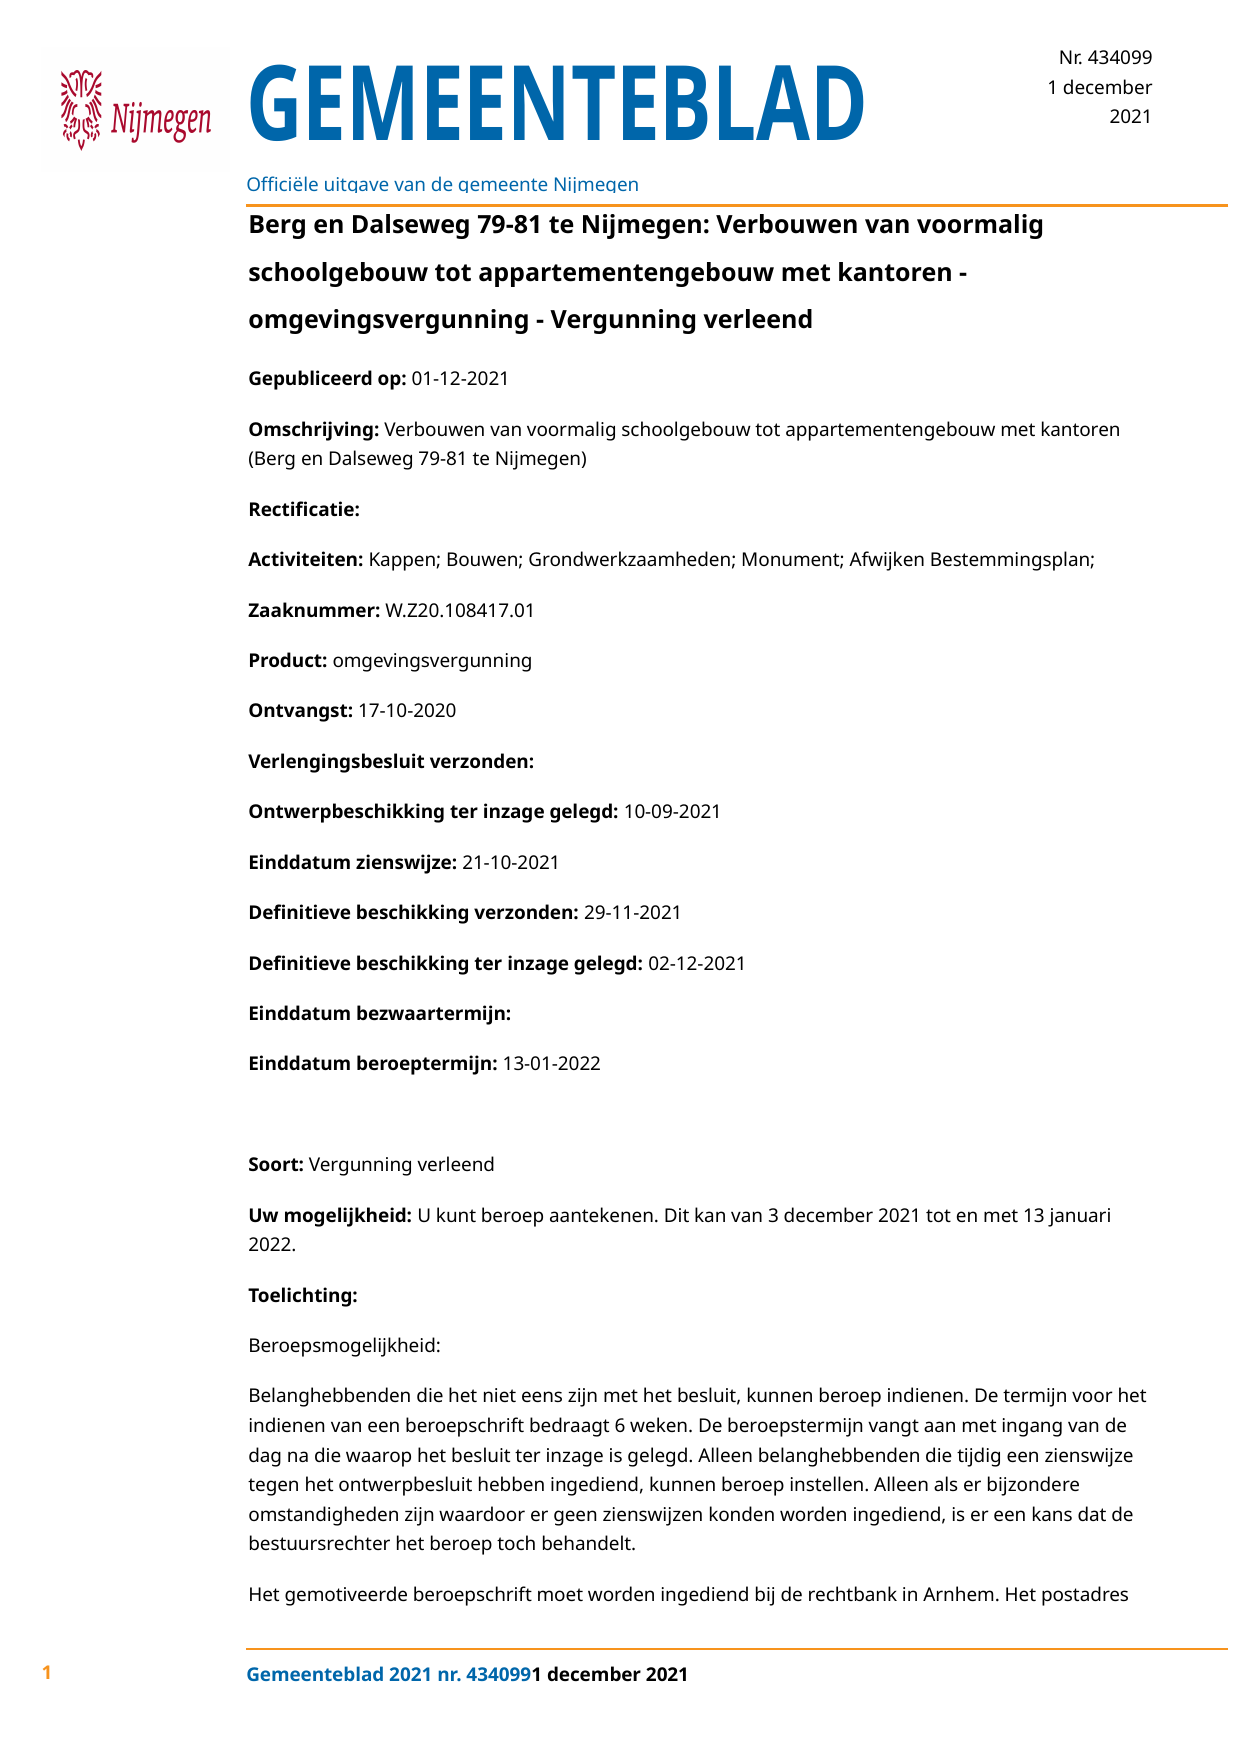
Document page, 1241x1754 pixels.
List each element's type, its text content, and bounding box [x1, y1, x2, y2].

picture [41, 47, 231, 172]
text Einddatum bezwaartermijn: [248, 1000, 1152, 1026]
text Ontwerpbeschikking ter inzage gelegd: 10-09-2021 [248, 798, 1152, 824]
text Uw mogelijkheid: U kunt beroep aantekenen. Dit kan van 3 december 2021 tot en met 13 januari 2022. [248, 1202, 1152, 1257]
text Product: omgevingsvergunning [248, 647, 1152, 673]
text Omschrijving: Verbouwen van voormalig schoolgebouw tot appartementengebouw met kantoren (Berg en Dalseweg 79-81 te Nijmegen) [248, 416, 1152, 471]
text Soort: Vergunning verleend [248, 1151, 1152, 1177]
text Berg en Dalseweg 79-81 te Nijmegen: Verbouwen van voormalig schoolgebouw tot appartementengebouw met kantoren - omgevingsvergunning - Vergunning verleend [248, 207, 1152, 336]
text Activiteiten: Kappen; Bouwen; Grondwerkzaamheden; Monument; Afwijken Bestemmingsplan; [248, 546, 1152, 572]
text Belanghebbenden die het niet eens zijn met het besluit, kunnen beroep indienen. De termijn voor het indienen van een beroepschrift bedraagt 6 weken. De beroepstermijn vangt aan met ingang van de dag na die waarop het besluit ter inzage is gelegd. Alleen belanghebbenden die tijdig een zienswijze tegen het ontwerpbesluit hebben ingediend, kunnen beroep instellen. Alleen als er bijzondere omstandigheden zijn waardoor er geen zienswijzen konden worden ingediend, is er een kans dat de bestuursrechter het beroep toch behandelt. [248, 1383, 1152, 1556]
text Zaaknummer: W.Z20.108417.01 [248, 597, 1152, 622]
text Einddatum beroeptermijn: 13-01-2022 [248, 1051, 1152, 1076]
text Verlengingsbesluit verzonden: [248, 748, 1152, 774]
text Ontvangst: 17-10-2020 [248, 698, 1152, 723]
text Rectificatie: [248, 496, 1152, 522]
text Het gemotiveerde beroepschrift moet worden ingediend bij de rechtbank in Arnhem. Het postadres [248, 1581, 1152, 1607]
text Definitieve beschikking ter inzage gelegd: 02-12-2021 [248, 950, 1152, 975]
text Gepubliceerd op: 01-12-2021 [248, 366, 1152, 391]
text Definitieve beschikking verzonden: 29-11-2021 [248, 899, 1152, 925]
text Toelichting: [248, 1282, 1152, 1307]
text Beroepsmogelijkheid: [248, 1332, 1152, 1358]
text Einddatum zienswijze: 21-10-2021 [248, 849, 1152, 874]
